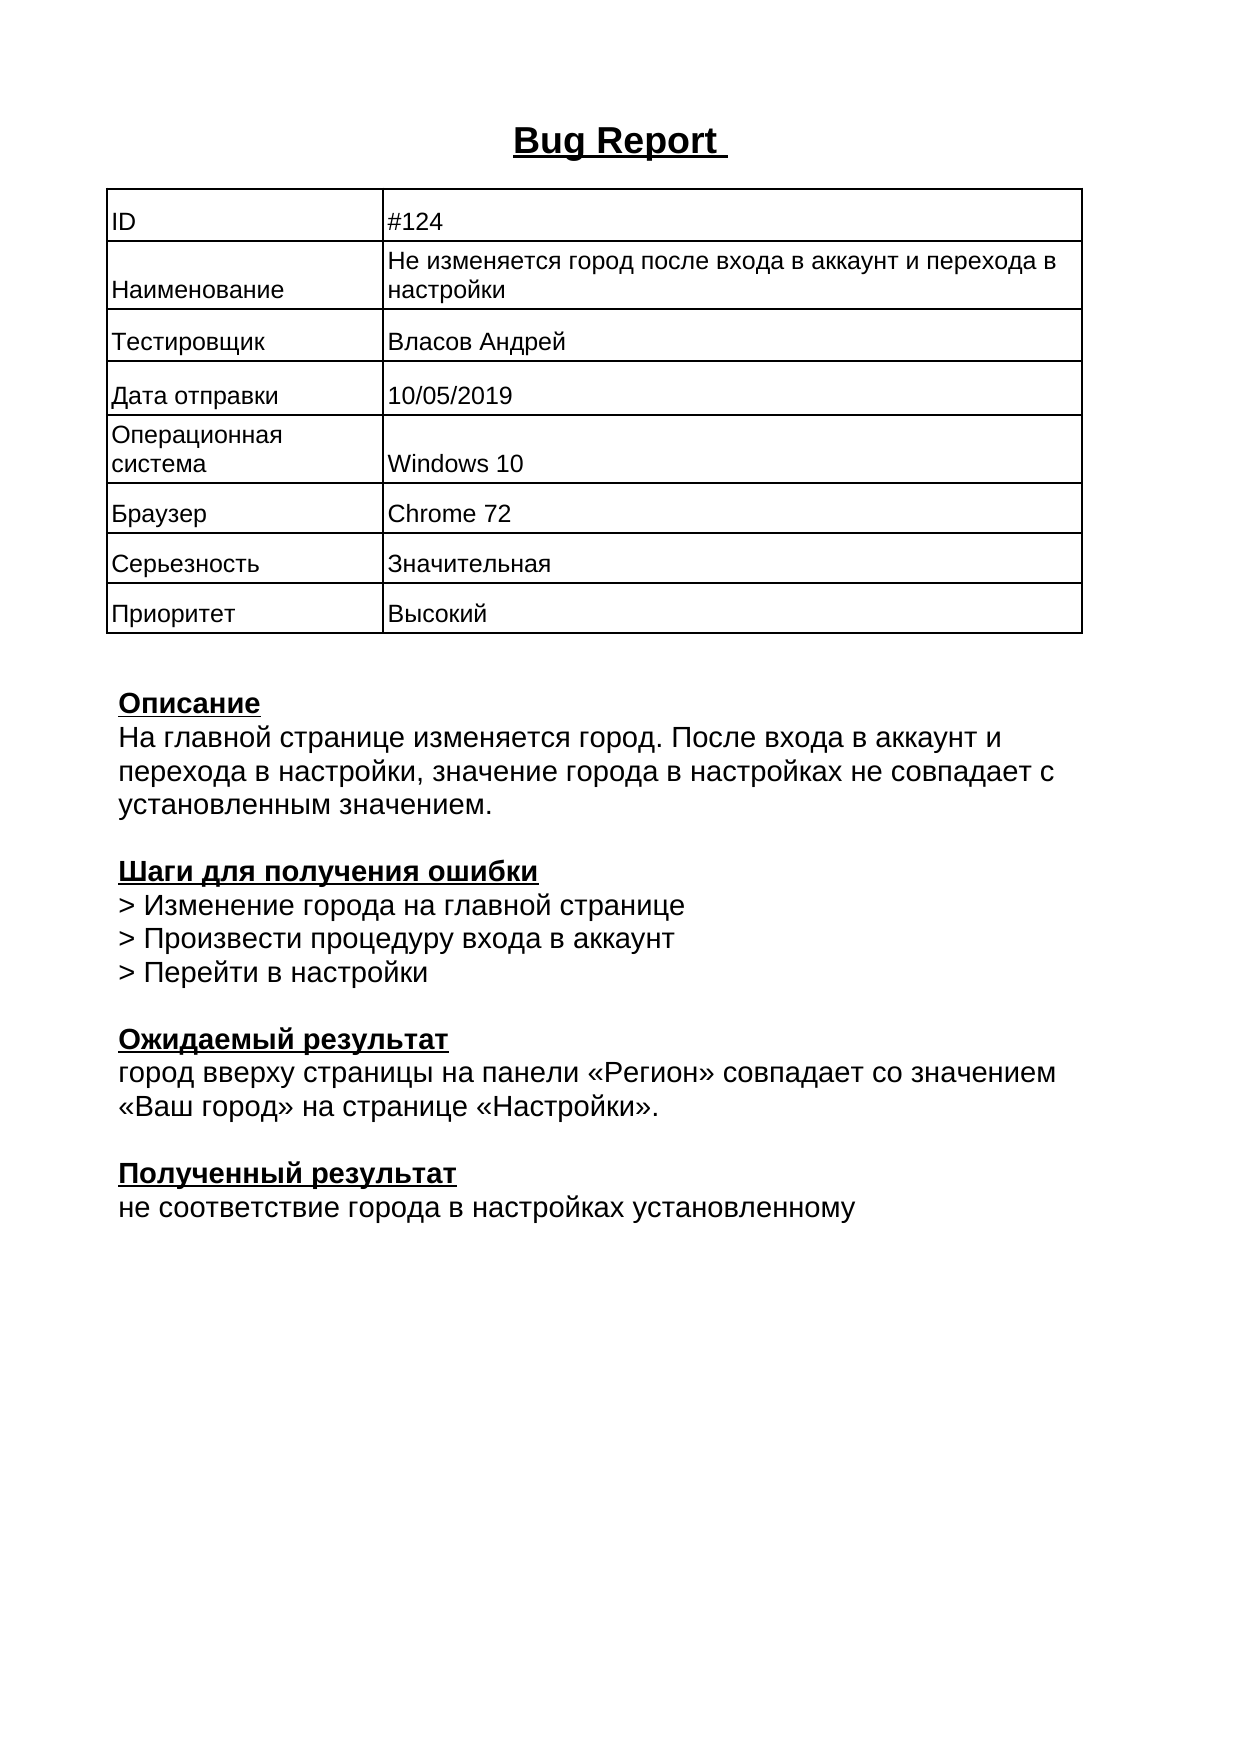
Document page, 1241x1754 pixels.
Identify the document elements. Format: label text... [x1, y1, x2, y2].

text Описание [118, 687, 1122, 720]
text Bug Report [118, 118, 1122, 161]
table_header #124 [384, 190, 1081, 240]
table_header ID [108, 190, 382, 240]
table_cell Власов Андрей [384, 310, 1081, 360]
table_cell Серьезность [108, 534, 382, 582]
table_cell 10/05/2019 [384, 362, 1081, 414]
text > Перейти в настройки [118, 955, 1122, 988]
text город вверху страницы на панели «Регион» совпадает со значением «Ваш город» на странице «Настройки». [118, 1056, 1122, 1123]
table_cell Высокий [384, 584, 1081, 632]
text Ожидаемый результат [118, 1022, 1122, 1056]
table_cell Дата отправки [108, 362, 382, 414]
table_cell Тестировщик [108, 310, 382, 360]
text Полученный результат [118, 1156, 1122, 1190]
text Шаги для получения ошибки [118, 854, 1122, 888]
table_cell Chrome 72 [384, 484, 1081, 532]
table_cell Наименование [108, 242, 382, 308]
table_cell Windows 10 [384, 416, 1081, 482]
table_cell Операционная система [108, 416, 382, 482]
text > Изменение города на главной странице [118, 888, 1122, 921]
table_cell Браузер [108, 484, 382, 532]
table_cell Не изменяется город после входа в аккаунт и перехода в настройки [384, 242, 1081, 308]
table_cell Значительная [384, 534, 1081, 582]
table_cell Приоритет [108, 584, 382, 632]
text не соответствие города в настройках установленному [118, 1190, 1122, 1223]
text > Произвести процедуру входа в аккаунт [118, 921, 1122, 955]
text На главной странице изменяется город. После входа в аккаунт и перехода в настройки, значение города в настройках не совпадает с установленным значением. [118, 720, 1122, 821]
